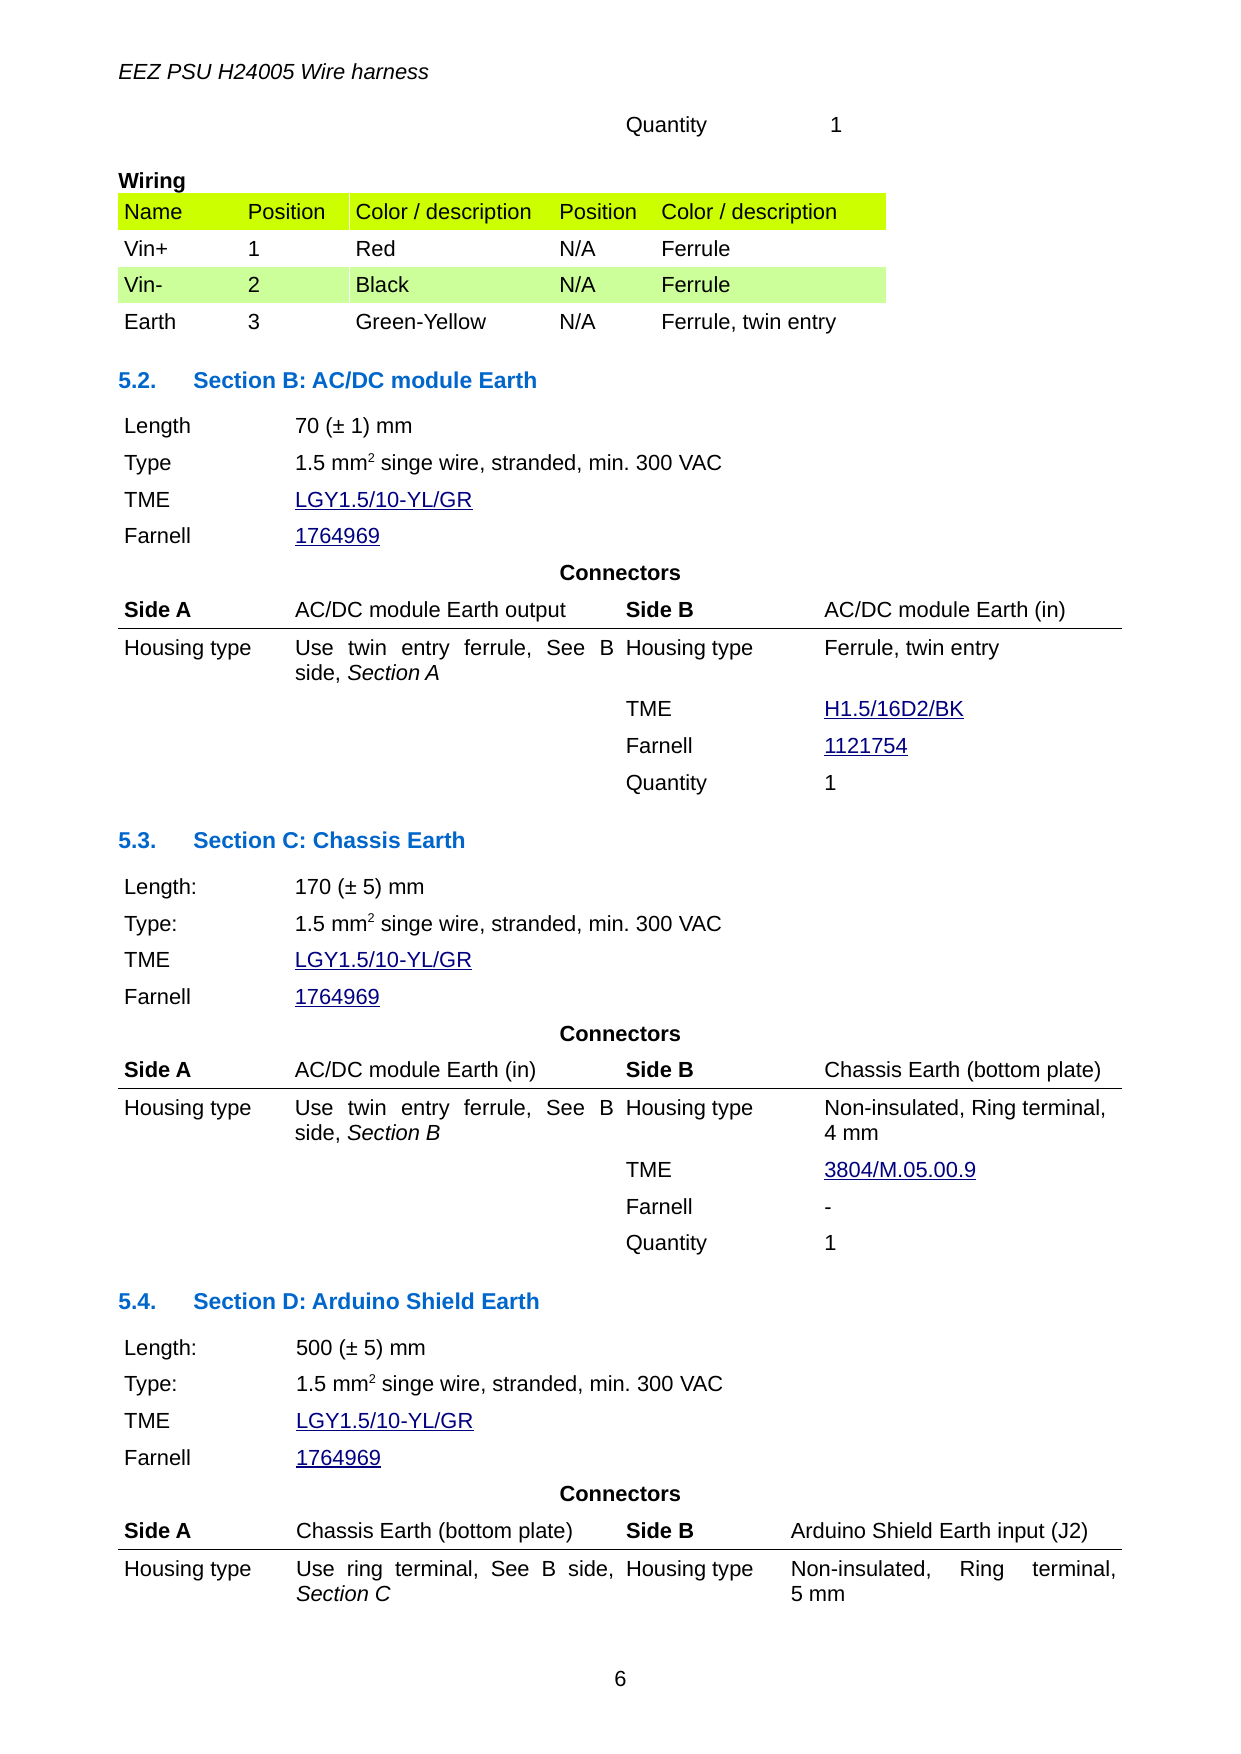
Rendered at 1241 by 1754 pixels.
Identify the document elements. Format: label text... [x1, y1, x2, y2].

subtitle Section D: Arduino Shield Earth [118, 1288, 1122, 1314]
table_cell TME [620, 1151, 818, 1188]
table_cell 1 [242, 230, 349, 267]
table_cell Side B [620, 591, 818, 628]
table_header 500 (± 5) mm [290, 1329, 620, 1366]
table_cell Side A [118, 1052, 289, 1088]
table_header Name [118, 193, 242, 230]
table_cell TME [118, 1402, 290, 1439]
table_cell AC/DC module Earth (in) [289, 1052, 620, 1088]
table_cell Housing type [620, 629, 818, 691]
table_header 70 (± 1) mm [289, 408, 620, 444]
table_cell Use twin entry ferrule, See B side, Section A [289, 629, 620, 691]
table_header Color / description [655, 193, 886, 230]
table_cell Black [350, 267, 553, 303]
table_cell [289, 764, 620, 801]
table_cell Side A [118, 1512, 290, 1549]
table_cell Farnell [620, 727, 818, 764]
table_cell Housing type [118, 629, 289, 691]
table_cell [289, 727, 620, 764]
table_cell [620, 1402, 785, 1439]
table_cell N/A [553, 303, 655, 340]
table_cell H1.5/16D2/BK [819, 691, 1122, 727]
table_cell [118, 106, 369, 143]
table_cell 1.5 mm2 singe wire, stranded, min. 300 VAC [290, 1366, 1122, 1402]
table_cell Use ring terminal, See B side, Section C [290, 1550, 620, 1612]
table_cell Farnell [118, 978, 289, 1015]
table_header Length: [118, 868, 289, 905]
table_cell Red [350, 230, 553, 267]
table_header Position [242, 193, 349, 230]
table_header [819, 408, 1122, 444]
table_cell 1.5 mm2 singe wire, stranded, min. 300 VAC [289, 444, 1122, 481]
table_cell 1.5 mm2 singe wire, stranded, min. 300 VAC [289, 905, 1122, 942]
table_cell [289, 1188, 620, 1224]
table_header Length: [118, 1329, 290, 1366]
table_cell LGY1.5/10-YL/GR [289, 481, 1122, 518]
table_header Color / description [350, 193, 553, 230]
table_cell Earth [118, 303, 242, 340]
table_header [620, 1329, 785, 1366]
table_cell Ferrule, twin entry [819, 629, 1122, 691]
subtitle Section C: Chassis Earth [118, 827, 1122, 853]
table_cell Arduino Shield Earth input (J2) [785, 1512, 1122, 1549]
table_cell LGY1.5/10-YL/GR [289, 942, 1122, 978]
table_cell 1764969 [289, 978, 1122, 1015]
table_cell Connectors [118, 1015, 1122, 1052]
table_cell [118, 691, 289, 727]
table_cell Ferrule, twin entry [655, 303, 886, 340]
table_cell [289, 1225, 620, 1261]
table_cell AC/DC module Earth (in) [819, 591, 1122, 628]
table_cell Quantity [620, 764, 818, 801]
table_cell N/A [553, 230, 655, 267]
table_cell 1 [824, 106, 1122, 143]
table_header [620, 868, 818, 905]
table_cell Use twin entry ferrule, See B side, Section B [289, 1089, 620, 1151]
table_cell 1 [819, 764, 1122, 801]
table_cell AC/DC module Earth output [289, 591, 620, 628]
table_cell TME [118, 942, 289, 978]
table_cell [118, 727, 289, 764]
table_cell 1764969 [290, 1439, 620, 1476]
table_header 170 (± 5) mm [289, 868, 620, 905]
table_cell Side A [118, 591, 289, 628]
table_cell [118, 1225, 289, 1261]
table_cell [785, 1439, 1122, 1476]
table_cell Vin+ [118, 230, 242, 267]
table_cell [620, 1439, 785, 1476]
table_cell Housing type [118, 1550, 290, 1612]
table_cell - [818, 1188, 1122, 1224]
table_cell N/A [553, 267, 655, 303]
table_cell [118, 764, 289, 801]
table_cell Green-Yellow [350, 303, 553, 340]
table_cell [118, 1188, 289, 1224]
table_cell 1121754 [819, 727, 1122, 764]
table_cell Chassis Earth (bottom plate) [290, 1512, 620, 1549]
table_cell Chassis Earth (bottom plate) [818, 1052, 1122, 1088]
table_cell 3 [242, 303, 349, 340]
table_cell Housing type [118, 1089, 289, 1151]
table_cell TME [118, 481, 289, 518]
table_header Length [118, 408, 289, 444]
table_cell Side B [620, 1512, 785, 1549]
table_cell Quantity [620, 1225, 818, 1261]
table_cell [369, 106, 620, 143]
table_cell Connectors [118, 1476, 1122, 1512]
table_cell Vin- [118, 267, 242, 303]
table_cell Farnell [118, 518, 289, 554]
table_cell Side B [620, 1052, 818, 1088]
table_cell Housing type [620, 1550, 785, 1612]
table_cell [289, 1151, 620, 1188]
table_cell Quantity [620, 106, 824, 143]
text Wiring [118, 168, 1122, 193]
table_cell [118, 1151, 289, 1188]
table_cell Type: [118, 1366, 290, 1402]
table_cell Ferrule [655, 230, 886, 267]
table_cell Farnell [118, 1439, 290, 1476]
table_cell TME [620, 691, 818, 727]
table_header Position [553, 193, 655, 230]
table_header [785, 1329, 1122, 1366]
table_cell Non-insulated, Ring terminal, 4 mm [818, 1089, 1122, 1151]
table_header [620, 408, 818, 444]
table_cell Type [118, 444, 289, 481]
table_cell Ferrule [655, 267, 886, 303]
table_cell Connectors [118, 554, 1122, 591]
table_cell Housing type [620, 1089, 818, 1151]
table_cell [289, 691, 620, 727]
table_cell 1 [818, 1225, 1122, 1261]
table_cell [785, 1402, 1122, 1439]
table_cell 2 [242, 267, 349, 303]
table_header [818, 868, 1122, 905]
subtitle Section B: AC/DC module Earth [118, 367, 1122, 393]
table_cell 3804/M.05.00.9 [818, 1151, 1122, 1188]
table_cell LGY1.5/10-YL/GR [290, 1402, 620, 1439]
table_cell Non-insulated, Ring terminal, 5 mm [785, 1550, 1122, 1612]
table_cell 1764969 [289, 518, 1122, 554]
table_cell Farnell [620, 1188, 818, 1224]
table_cell Type: [118, 905, 289, 942]
